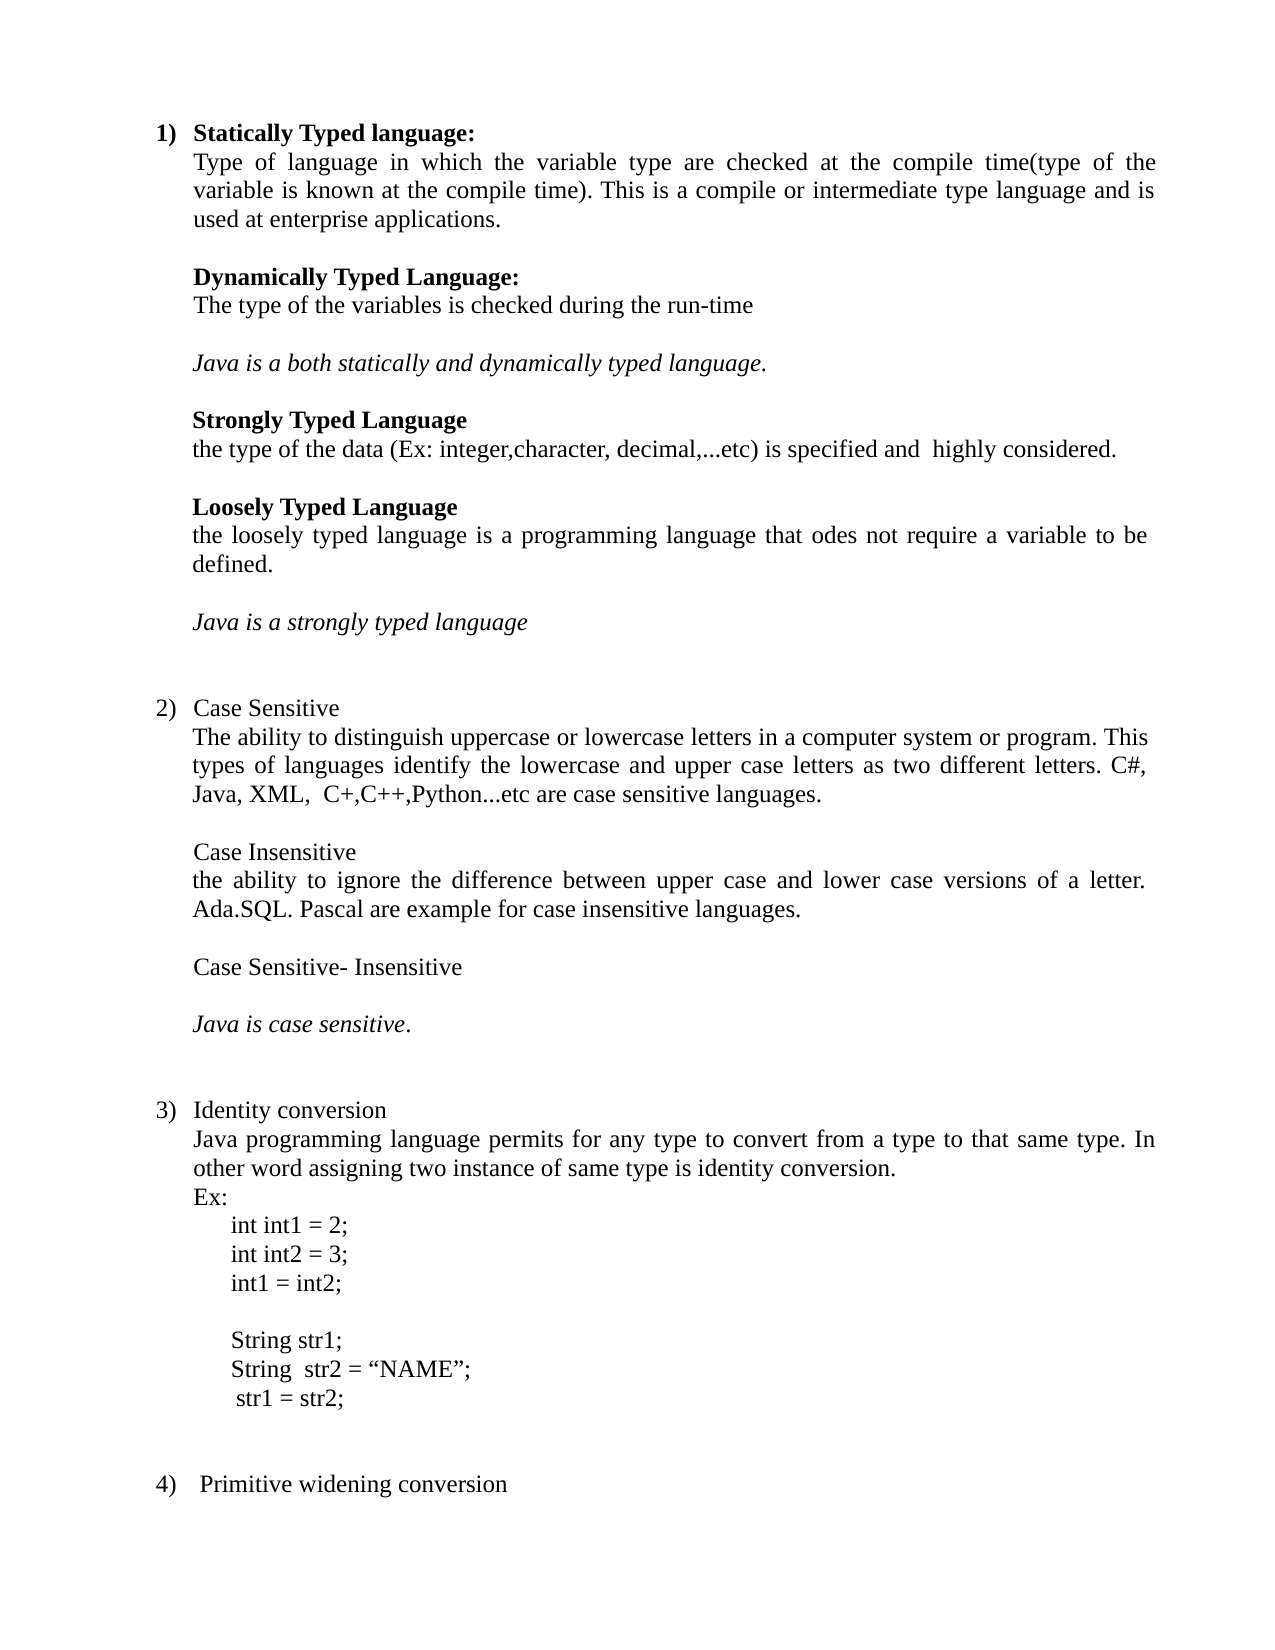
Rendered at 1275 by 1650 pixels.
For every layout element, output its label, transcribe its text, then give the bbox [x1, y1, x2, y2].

text The ability to distinguish uppercase or lowercase letters in a computer system or program. This types of languages identify the lowercase and upper case letters as two different letters. C#, Java, XML, C+,C++,Python...etc are case sensitive languages. [118, 722, 1157, 808]
list Identity conversion [156, 1096, 1157, 1124]
list Case Insensitive [156, 837, 1157, 866]
text Loosely Typed Language [118, 492, 1157, 521]
list int1 = int2; [193, 1268, 1157, 1297]
text the ability to ignore the difference between upper case and lower case versions of a letter. Ada.SQL. Pascal are example for case insensitive languages. [118, 866, 1157, 923]
list Ex: [156, 1182, 1157, 1211]
list The type of the variables is checked during the run-time [156, 291, 1157, 319]
list int int2 = 3; [193, 1239, 1157, 1268]
text Java is a both statically and dynamically typed language. [118, 348, 1157, 377]
text Strongly Typed Language [118, 406, 1157, 434]
list Primitive widening conversion [156, 1469, 1157, 1498]
text Java is a strongly typed language [118, 607, 1157, 636]
text the type of the data (Ex: integer,character, decimal,...etc) is specified and highly considered. [118, 434, 1157, 463]
list Java programming language permits for any type to convert from a type to that same type. In other word assigning two instance of same type is identity conversion. [156, 1124, 1157, 1182]
list Type of language in which the variable type are checked at the compile time(type of the variable is known at the compile time). This is a compile or intermediate type language and is used at enterprise applications. [156, 147, 1157, 233]
text the loosely typed language is a programming language that odes not require a variable to be defined. [118, 521, 1157, 578]
list Statically Typed language: [156, 118, 1157, 147]
list Case Sensitive- Insensitive [156, 952, 1157, 981]
text Java is case sensitive. [118, 1009, 1157, 1038]
text str1 = str2; [118, 1383, 1157, 1412]
text String str2 = “NAME”; [118, 1354, 1157, 1383]
list Dynamically Typed Language: [156, 262, 1157, 291]
list int int1 = 2; [193, 1211, 1157, 1239]
list Case Sensitive [156, 693, 1157, 722]
text String str1; [118, 1326, 1157, 1354]
